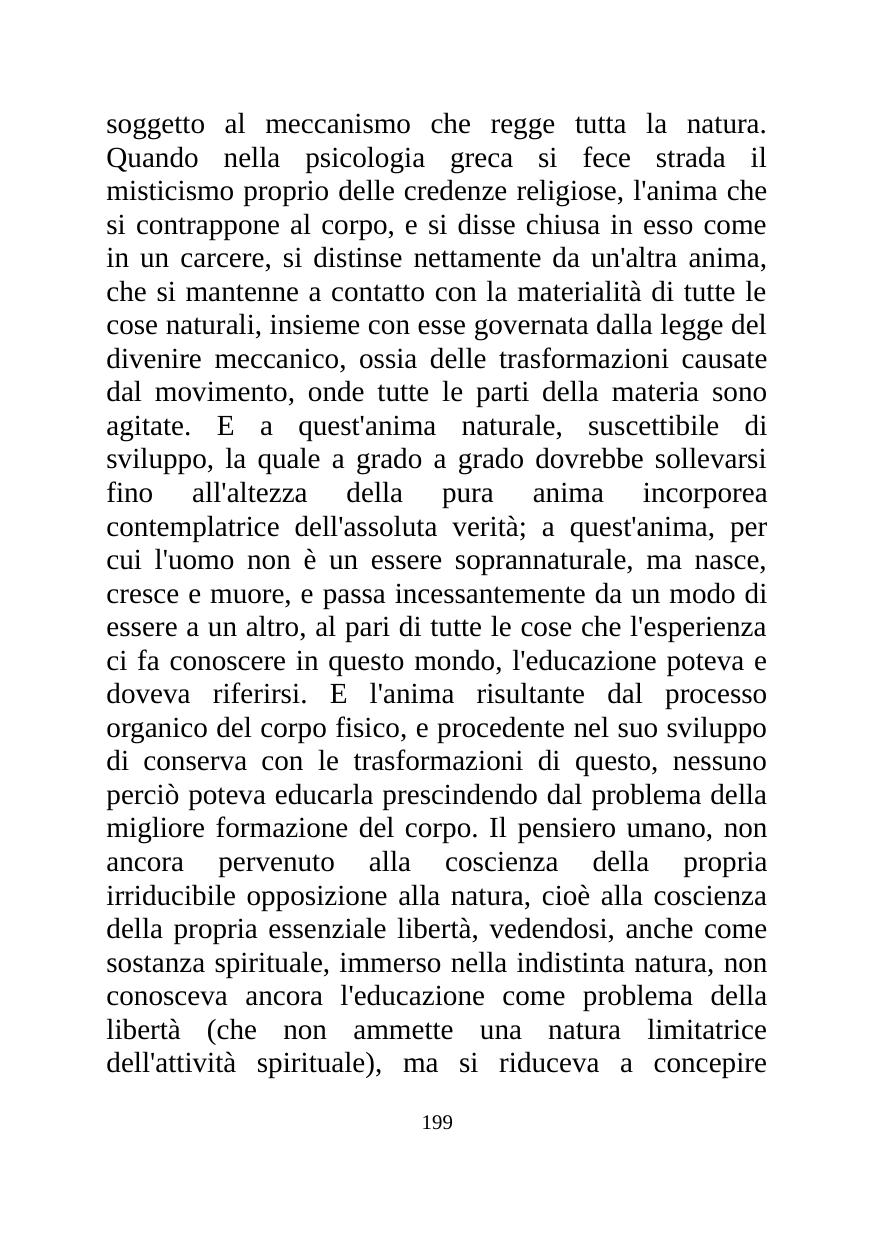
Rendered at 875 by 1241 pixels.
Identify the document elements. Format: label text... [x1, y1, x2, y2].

text soggetto al meccanismo che regge tutta la natura. Quando nella psicologia greca si fece strada il misticismo proprio delle credenze religiose, l'anima che si contrappone al corpo, e si disse chiusa in esso come in un carcere, si distinse nettamente da un'altra anima, che si mantenne a contatto con la materialità di tutte le cose naturali, insieme con esse governata dalla legge del divenire meccanico, ossia delle trasformazioni causate dal movimento, onde tutte le parti della materia sono agitate. E a quest'anima naturale, suscettibile di sviluppo, la quale a grado a grado dovrebbe sollevarsi fino all'altezza della pura anima incorporea contemplatrice dell'assoluta verità; a quest'anima, per cui l'uomo non è un essere soprannaturale, ma nasce, cresce e muore, e passa incessantemente da un modo di essere a un altro, al pari di tutte le cose che l'esperienza ci fa conoscere in questo mondo, l'educazione poteva e doveva riferirsi. E l'anima risultante dal processo organico del corpo fisico, e procedente nel suo sviluppo di conserva con le trasformazioni di questo, nessuno perciò poteva educarla prescindendo dal problema della migliore formazione del corpo. Il pensiero umano, non ancora pervenuto alla coscienza della propria irriducibile opposizione alla natura, cioè alla coscienza della propria essenziale libertà, vedendosi, anche come sostanza spirituale, immerso nella indistinta natura, non conosceva ancora l'educazione come problema della libertà (che non ammette una natura limitatrice dell'attività spirituale), ma si riduceva a concepire [106, 106, 768, 1079]
